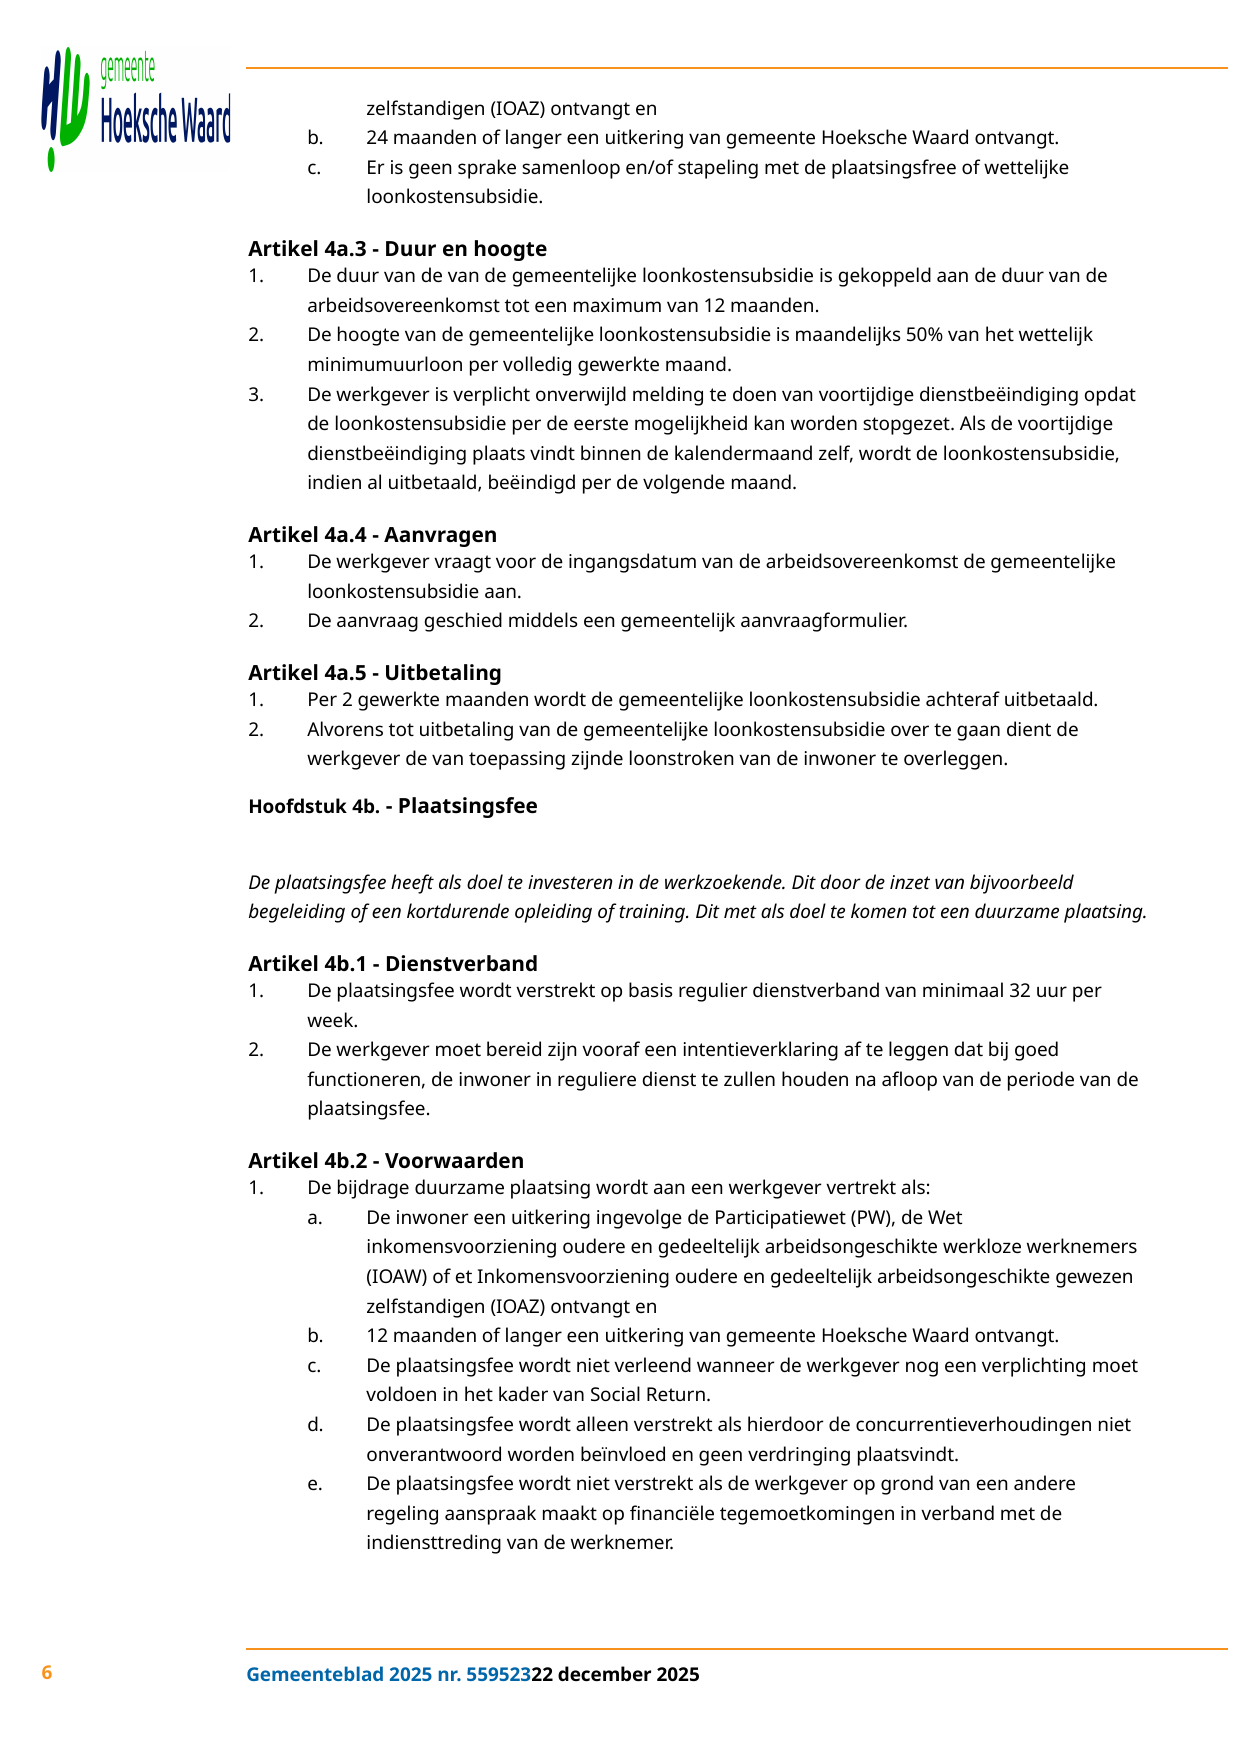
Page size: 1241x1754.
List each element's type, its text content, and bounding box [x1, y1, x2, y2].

list zelfstandigen (IOAZ) ontvangt en [307, 95, 1152, 121]
list De plaatsingsfee wordt verstrekt op basis regulier dienstverband van minimaal 32 uur per week. [248, 977, 1152, 1033]
list De bijdrage duurzame plaatsing wordt aan een werkgever vertrekt als: [248, 1174, 1152, 1200]
list De plaatsingsfee wordt niet verstrekt als de werkgever op grond van een andere regeling aanspraak maakt op financiële tegemoetkomingen in verband met de indiensttreding van de werknemer. [307, 1470, 1152, 1555]
text Artikel 4a.4 - Aanvragen [248, 520, 1152, 548]
list 12 maanden of langer een uitkering van gemeente Hoeksche Waard ontvangt. [307, 1322, 1152, 1348]
text Artikel 4b.1 - Dienstverband [248, 949, 1152, 977]
list De aanvraag geschied middels een gemeentelijk aanvraagformulier. [248, 607, 1152, 633]
text Hoofdstuk 4b. - Plaatsingsfee [248, 791, 1152, 819]
text Artikel 4b.2 - Voorwaarden [248, 1146, 1152, 1174]
list De duur van de van de gemeentelijke loonkostensubsidie is gekoppeld aan de duur van de arbeidsovereenkomst tot een maximum van 12 maanden. [248, 262, 1152, 318]
list De plaatsingsfee wordt niet verleend wanneer de werkgever nog een verplichting moet voldoen in het kader van Social Return. [307, 1352, 1152, 1407]
list De werkgever is verplicht onverwijld melding te doen van voortijdige dienstbeëindiging opdat de loonkostensubsidie per de eerste mogelijkheid kan worden stopgezet. Als de voortijdige dienstbeëindiging plaats vindt binnen de kalendermaand zelf, wordt de loonkostensubsidie, indien al uitbetaald, beëindigd per de volgende maand. [248, 381, 1152, 495]
list Alvorens tot uitbetaling van de gemeentelijke loonkostensubsidie over te gaan dient de werkgever de van toepassing zijnde loonstroken van de inwoner te overleggen. [248, 716, 1152, 771]
text De plaatsingsfee heeft als doel te investeren in de werkzoekende. Dit door de inzet van bijvoorbeeld begeleiding of een kortdurende opleiding of training. Dit met als doel te komen tot een duurzame plaatsing. [248, 869, 1152, 924]
list Per 2 gewerkte maanden wordt de gemeentelijke loonkostensubsidie achteraf uitbetaald. [248, 686, 1152, 712]
list De plaatsingsfee wordt alleen verstrekt als hierdoor de concurrentieverhoudingen niet onverantwoord worden beïnvloed en geen verdringing plaatsvindt. [307, 1411, 1152, 1466]
picture [41, 47, 231, 172]
list De werkgever vraagt voor de ingangsdatum van de arbeidsovereenkomst de gemeentelijke loonkostensubsidie aan. [248, 548, 1152, 604]
list De werkgever moet bereid zijn vooraf een intentieverklaring af te leggen dat bij goed functioneren, de inwoner in reguliere dienst te zullen houden na afloop van de periode van de plaatsingsfee. [248, 1036, 1152, 1121]
list De hoogte van de gemeentelijke loonkostensubsidie is maandelijks 50% van het wettelijk minimumuurloon per volledig gewerkte maand. [248, 322, 1152, 377]
text Artikel 4a.5 - Uitbetaling [248, 658, 1152, 686]
list De inwoner een uitkering ingevolge de Participatiewet (PW), de Wet inkomensvoorziening oudere en gedeeltelijk arbeidsongeschikte werkloze werknemers (IOAW) of et Inkomensvoorziening oudere en gedeeltelijk arbeidsongeschikte gewezen zelfstandigen (IOAZ) ontvangt en [307, 1204, 1152, 1318]
list 24 maanden of langer een uitkering van gemeente Hoeksche Waard ontvangt. [307, 124, 1152, 150]
text Artikel 4a.3 - Duur en hoogte [248, 234, 1152, 262]
list Er is geen sprake samenloop en/of stapeling met de plaatsingsfree of wettelijke loonkostensubsidie. [307, 154, 1152, 209]
